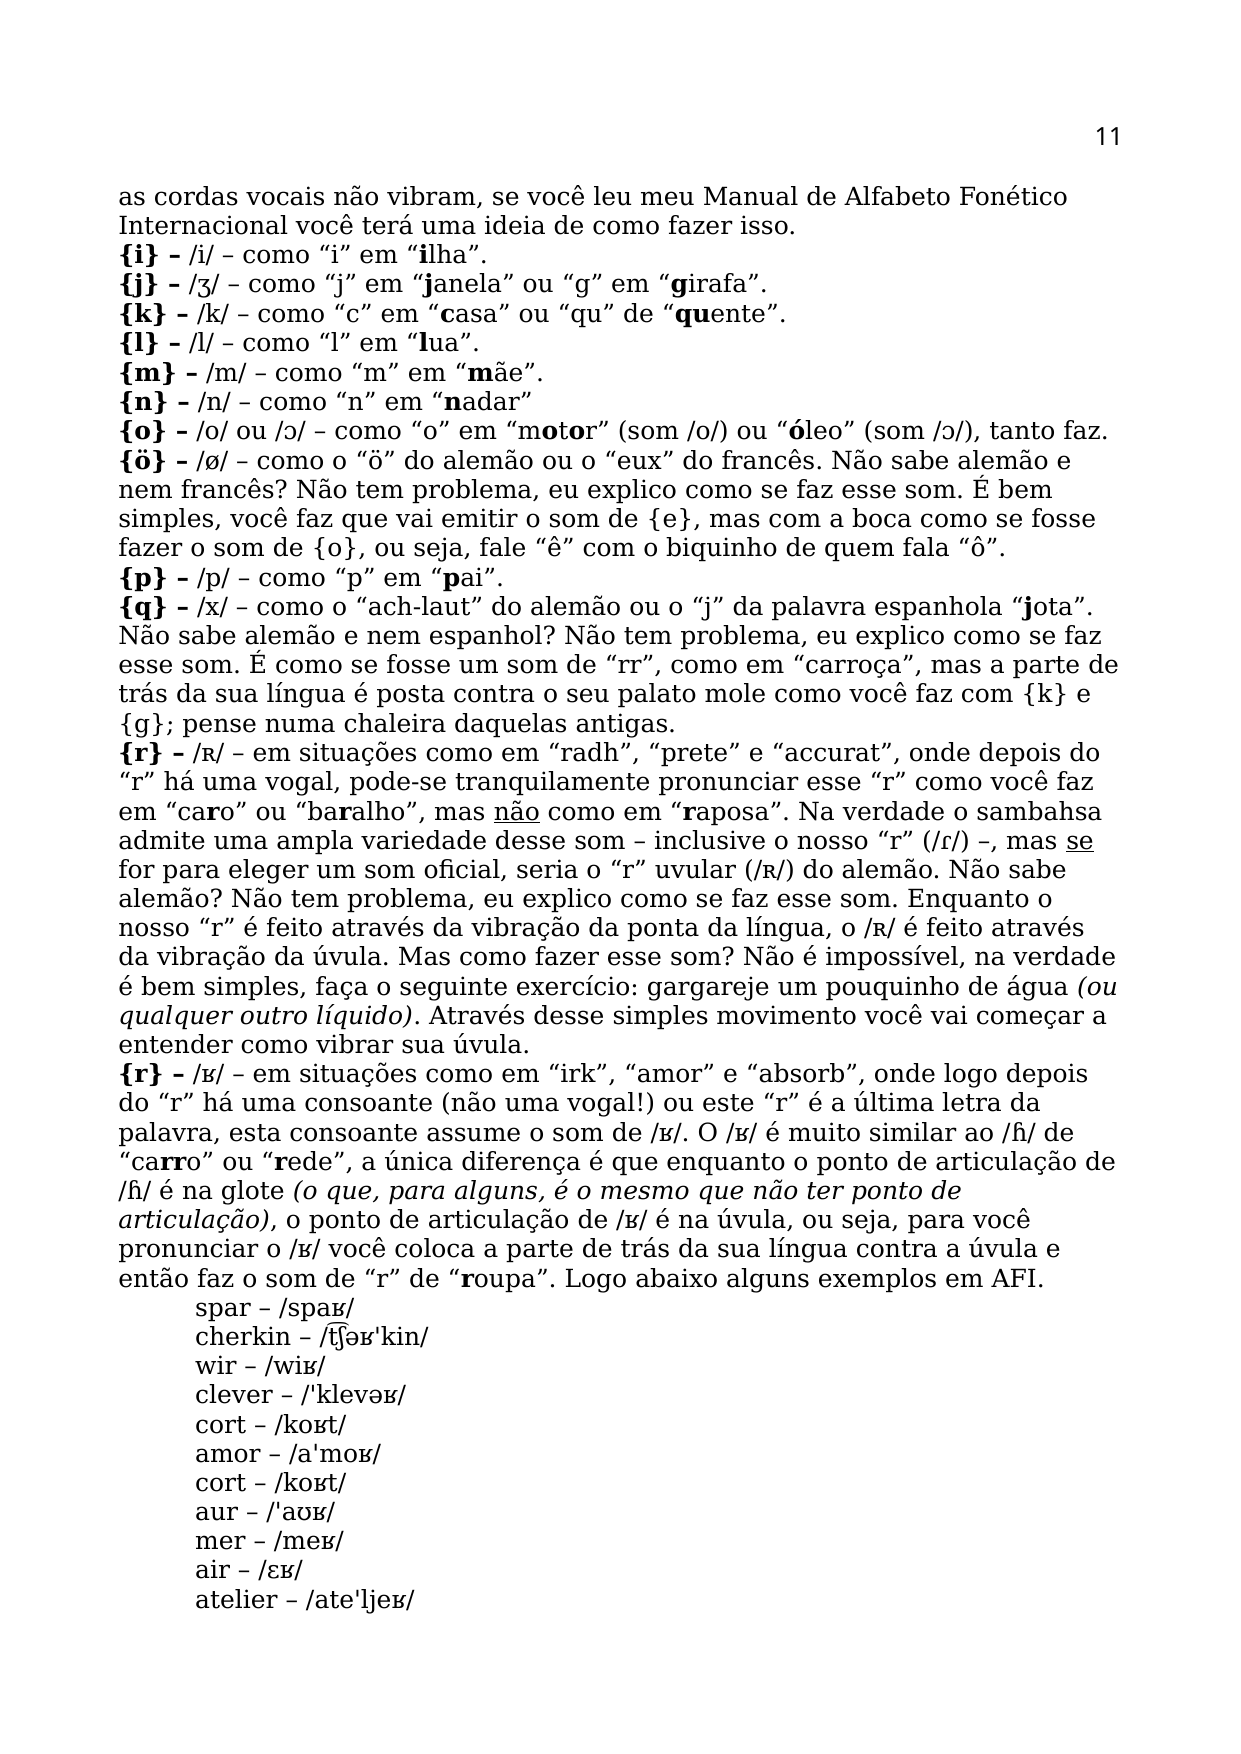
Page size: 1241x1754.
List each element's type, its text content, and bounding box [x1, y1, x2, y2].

text {ö} – /ø/ – como o “ö” do alemão ou o “eux” do francês. Não sabe alemão e nem francês? Não tem problema, eu explico como se faz esse som. É bem simples, você faz que vai emitir o som de {e}, mas com a boca como se fosse fazer o som de {o}, ou seja, fale “ê” com o biquinho de quem fala “ô”. [118, 446, 1123, 562]
text as cordas vocais não vibram, se você leu meu Manual de Alfabeto Fonético Internacional você terá uma ideia de como fazer isso. [118, 182, 1123, 240]
text {m} – /m/ – como “m” em “mãe”. [118, 357, 1123, 387]
text {q} – /x/ – como o “ach-laut” do alemão ou o “j” da palavra espanhola “jota”. Não sabe alemão e nem espanhol? Não tem problema, eu explico como se faz esse som. É como se fosse um som de “rr”, como em “carroça”, mas a parte de trás da sua língua é posta contra o seu palato mole como você faz com {k} e {g}; pense numa chaleira daquelas antigas. [118, 592, 1123, 738]
text {l} – /l/ – como “l” em “lua”. [118, 328, 1123, 357]
text {p} – /p/ – como “p” em “pai”. [118, 562, 1123, 592]
text {n} – /n/ – como “n” em “nadar” [118, 387, 1123, 416]
text {j} – /ʒ/ – como “j” em “janela” ou “g” em “girafa”. [118, 269, 1123, 299]
text {r} – /ʁ/ – em situações como em “irk”, “amor” e “absorb”, onde logo depois do “r” há uma consoante (não uma vogal!) ou este “r” é a última letra da palavra, esta consoante assume o som de /ʁ/. O /ʁ/ é muito similar ao /ɦ/ de “carro” ou “rede”, a única diferença é que enquanto o ponto de articulação de /ɦ/ é na glote (o que, para alguns, é o mesmo que não ter ponto de articulação), o ponto de articulação de /ʁ/ é na úvula, ou seja, para você pronunciar o /ʁ/ você coloca a parte de trás da sua língua contra a úvula e então faz o som de “r” de “roupa”. Logo abaixo alguns exemplos em AFI. [118, 1059, 1123, 1293]
text clever – /'klevəʁ/ cort – /koʁt/ amor – /a'moʁ/ cort – /koʁt/ aur – /'aʊʁ/ mer – /meʁ/ air – /ɛʁ/ atelier – /ate'ljeʁ/ [195, 1381, 1123, 1614]
text {o} – /o/ ou /ɔ/ – como “o” em “motor” (som /o/) ou “óleo” (som /ɔ/), tanto faz. [118, 416, 1123, 446]
text spar – /spaʁ/ cherkin – /t͡ʃəʁ'kin/ wir – /wiʁ/ [195, 1293, 1123, 1381]
text {i} – /i/ – como “i” em “ilha”. [118, 240, 1123, 269]
text {k} – /k/ – como “c” em “casa” ou “qu” de “quente”. [118, 299, 1123, 328]
text {r} – /ʀ/ – em situações como em “radh”, “prete” e “accurat”, onde depois do “r” há uma vogal, pode-se tranquilamente pronunciar esse “r” como você faz em “caro” ou “baralho”, mas não como em “raposa”. Na verdade o sambahsa admite uma ampla variedade desse som – inclusive o nosso “r” (/ɾ/) –, mas se for para eleger um som oficial, seria o “r” uvular (/ʀ/) do alemão. Não sabe alemão? Não tem problema, eu explico como se faz esse som. Enquanto o nosso “r” é feito através da vibração da ponta da língua, o /ʀ/ é feito através da vibração da úvula. Mas como fazer esse som? Não é impossível, na verdade é bem simples, faça o seguinte exercício: gargareje um pouquinho de água (ou qualquer outro líquido). Através desse simples movimento você vai começar a entender como vibrar sua úvula. [118, 738, 1123, 1059]
